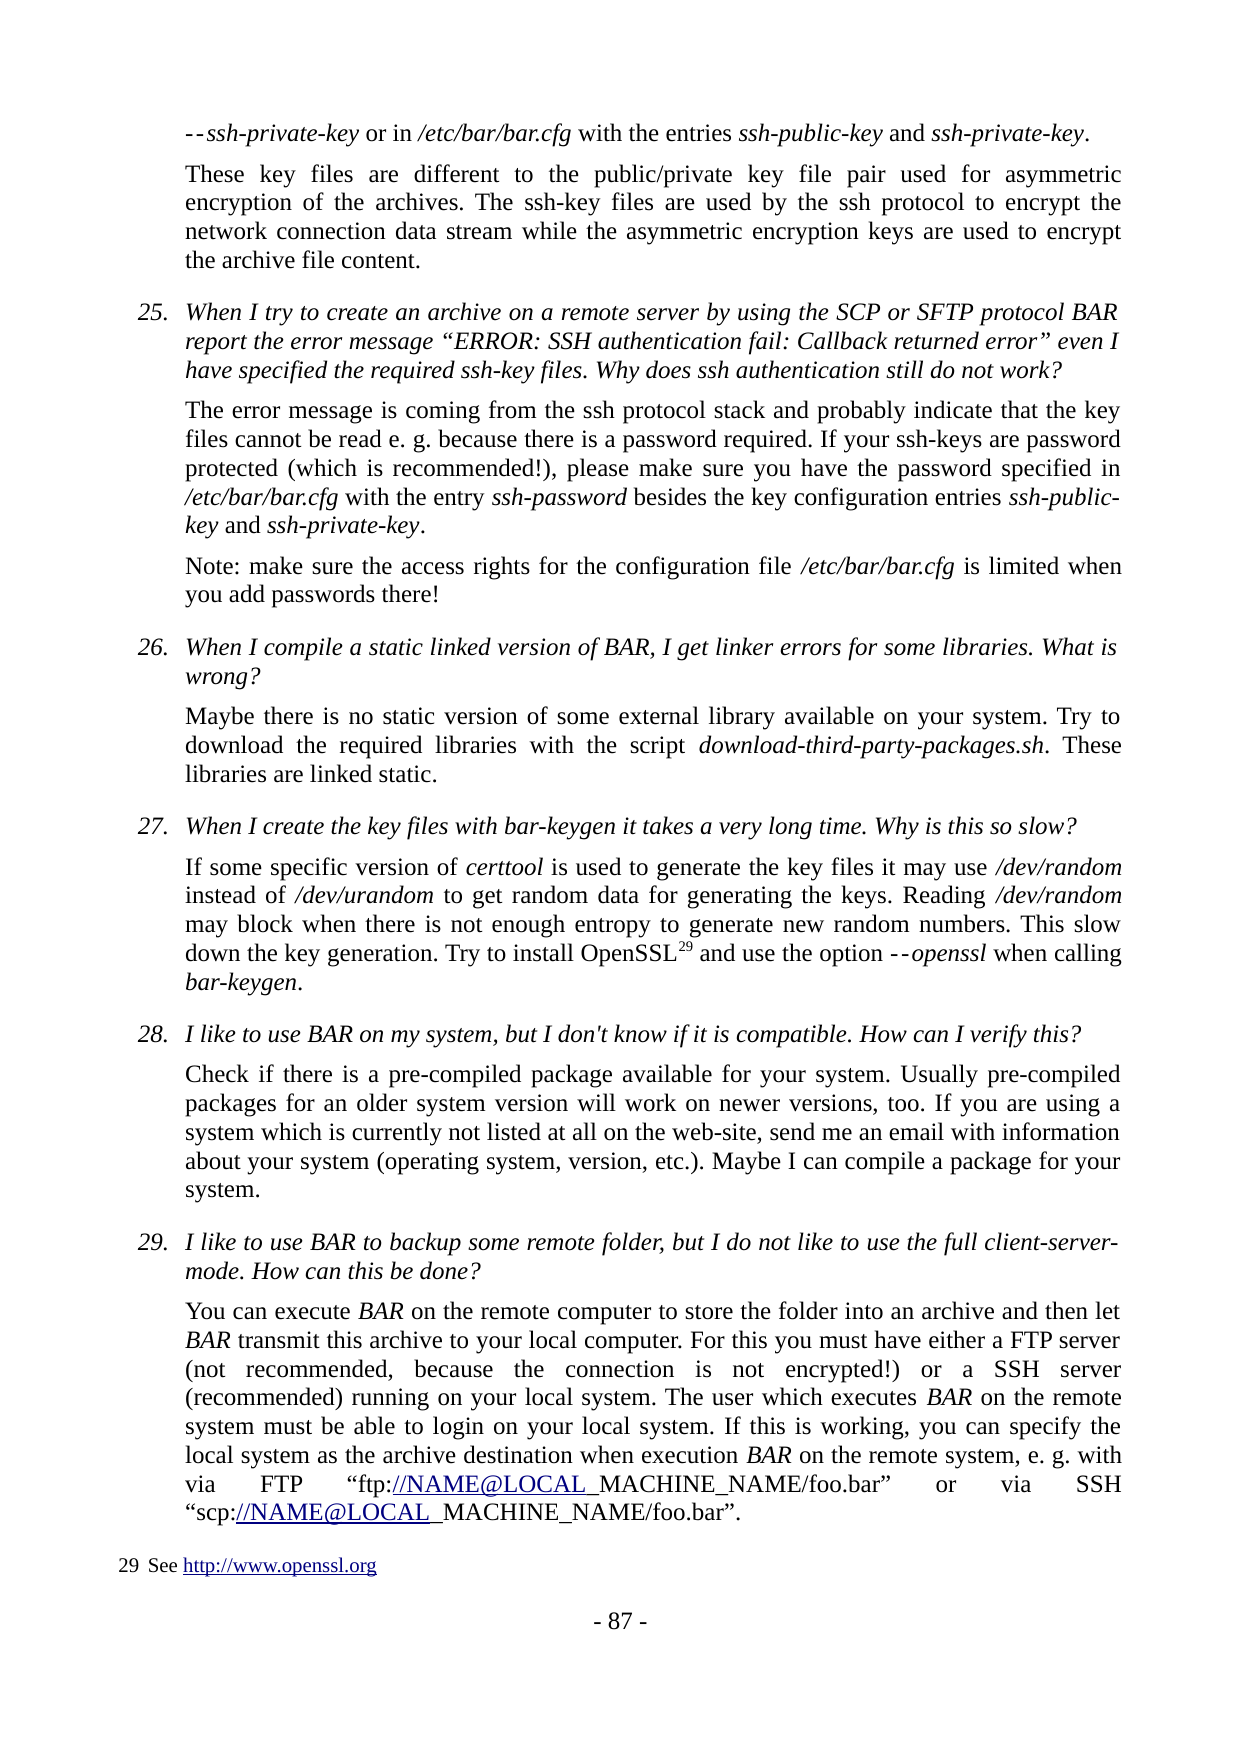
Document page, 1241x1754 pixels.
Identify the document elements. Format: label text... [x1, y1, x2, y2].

text If some specific version of certtool is used to generate the key files it may use /dev/random instead of /dev/urandom to get random data for generating the keys. Reading /dev/random may block when there is not enough entropy to generate new random numbers. This slow down the key generation. Try to install OpenSSL and use the option ‑‑openssl when calling bar-keygen. [185, 852, 1122, 995]
text ‑‑ssh-private-key or in /etc/bar/bar.cfg with the entries ssh-public-key and ssh-private-key. [185, 118, 1122, 147]
text Maybe there is no static version of some external library available on your system. Try to download the required libraries with the script download-third-party-packages.sh. These libraries are linked static. [185, 701, 1122, 787]
list I like to use BAR to backup some remote folder, but I do not like to use the full client-server-mode. How can this be done? [138, 1227, 1122, 1284]
text See http://www.openssl.org [118, 1553, 1122, 1577]
text You can execute BAR on the remote computer to store the folder into an archive and then let BAR transmit this archive to your local computer. For this you must have either a FTP server (not recommended, because the connection is not encrypted!) or a SSH server (recommended) running on your local system. The user which executes BAR on the remote system must be able to login on your local system. If this is working, you can specify the local system as the archive destination when execution BAR on the remote system, e. g. with via FTP “ftp://NAME@LOCAL_MACHINE_NAME/foo.bar” or via SSH “scp://NAME@LOCAL_MACHINE_NAME/foo.bar”. [185, 1296, 1122, 1526]
text Check if there is a pre-compiled package available for your system. Usually pre-compiled packages for an older system version will work on newer versions, too. If you are using a system which is currently not listed at all on the web-site, send me an email with information about your system (operating system, version, etc.). Maybe I can compile a package for your system. [185, 1059, 1122, 1203]
list When I create the key files with bar-keygen it takes a very long time. Why is this so slow? [138, 811, 1122, 840]
list When I compile a static linked version of BAR, I get linker errors for some libraries. What is wrong? [138, 632, 1122, 689]
text Note: make sure the access rights for the configuration file /etc/bar/bar.cfg is limited when you add passwords there! [185, 551, 1122, 608]
text These key files are different to the public/private key file pair used for asymmetric encryption of the archives. The ssh-key files are used by the ssh protocol to encrypt the network connection data stream while the asymmetric encryption keys are used to encrypt the archive file content. [185, 159, 1122, 274]
text The error message is coming from the ssh protocol stack and probably indicate that the key files cannot be read e. g. because there is a password required. If your ssh-keys are password protected (which is recommended!), please make sure you have the password specified in /etc/bar/bar.cfg with the entry ssh-password besides the key configuration entries ssh-public-key and ssh-private-key. [185, 395, 1122, 539]
list I like to use BAR on my system, but I don't know if it is compatible. How can I verify this? [138, 1019, 1122, 1048]
list When I try to create an archive on a remote server by using the SCP or SFTP protocol BAR report the error message “ERROR: SSH authentication fail: Callback returned error” even I have specified the required ssh-key files. Why does ssh authentication still do not work? [138, 297, 1122, 383]
